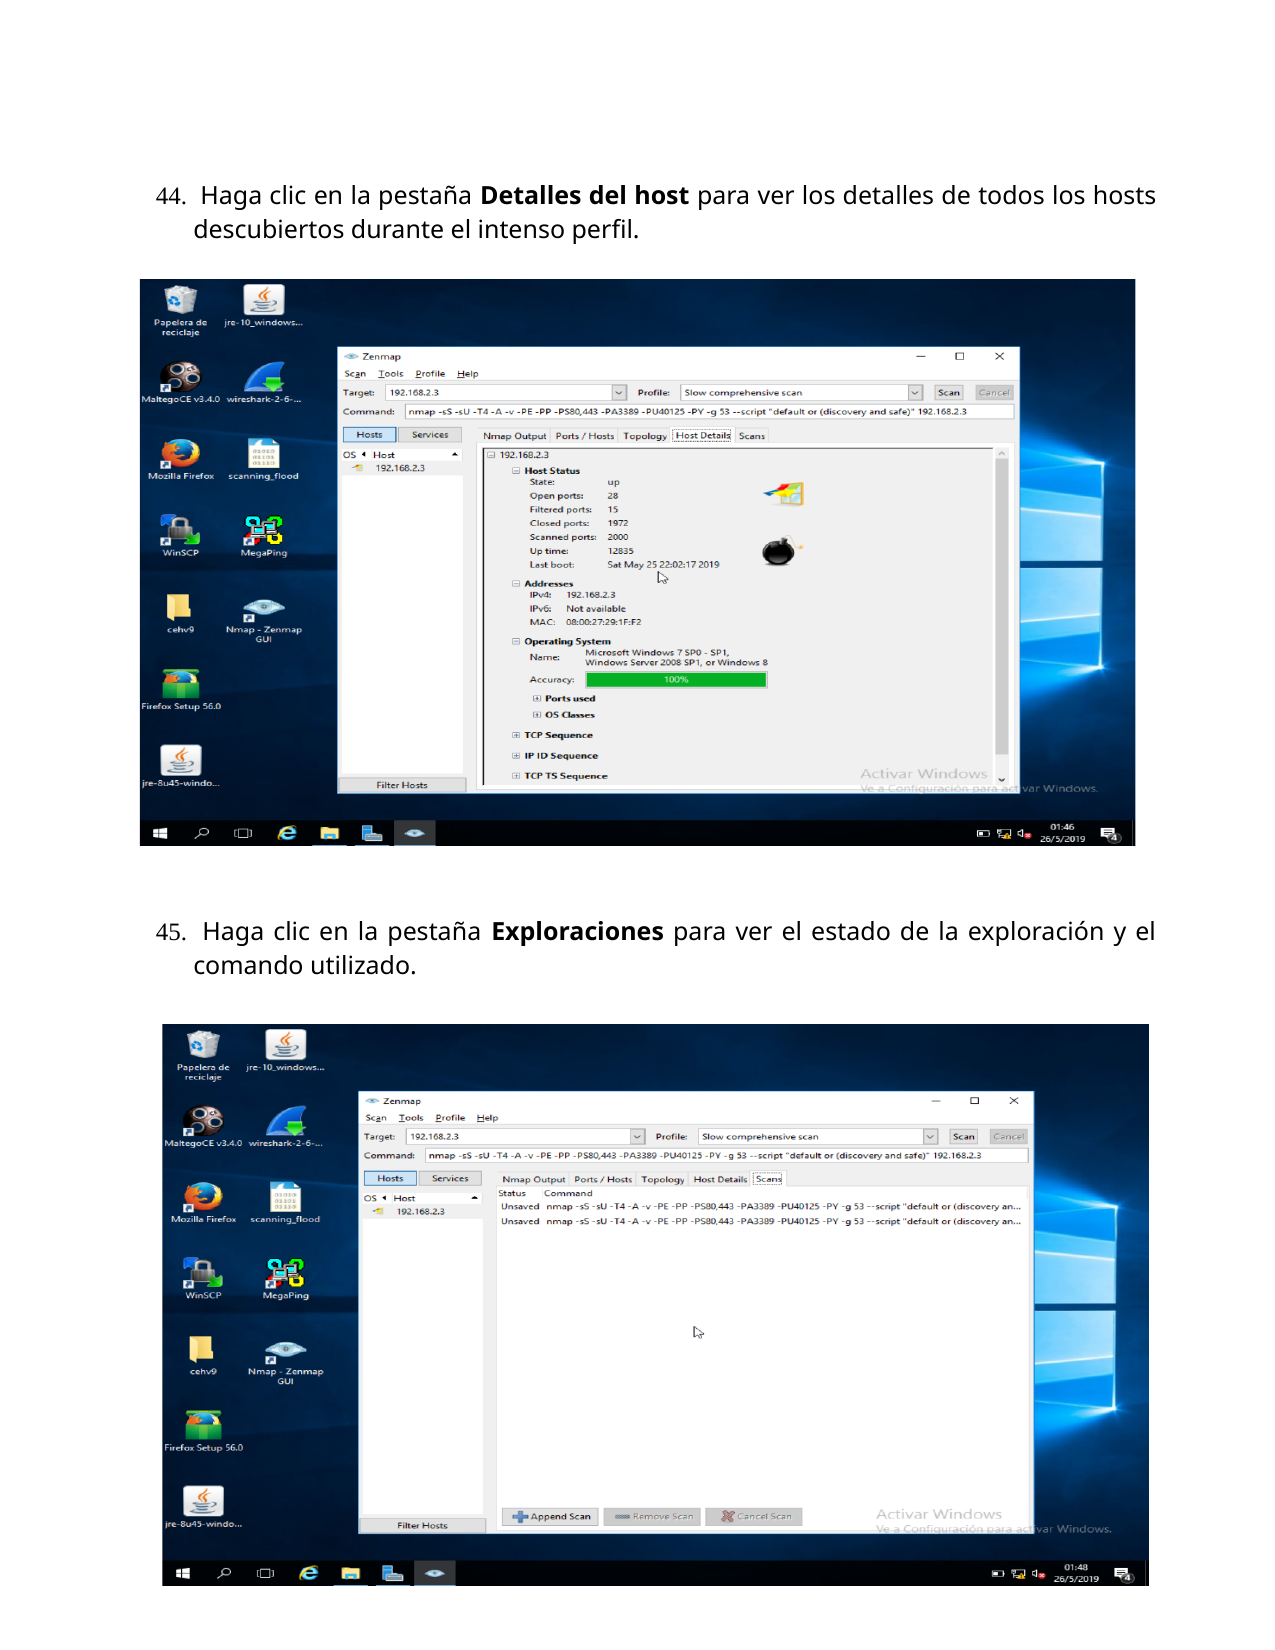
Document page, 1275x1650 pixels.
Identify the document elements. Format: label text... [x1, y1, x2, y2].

list Haga clic en la pestaña Detalles del host para ver los detalles de todos los hosts descubiertos durante el intenso perfil. [156, 177, 1157, 246]
list Haga clic en la pestaña Exploraciones para ver el estado de la exploración y el comando utilizado. [156, 913, 1157, 982]
picture [162, 1024, 1149, 1586]
picture [139, 279, 1136, 846]
